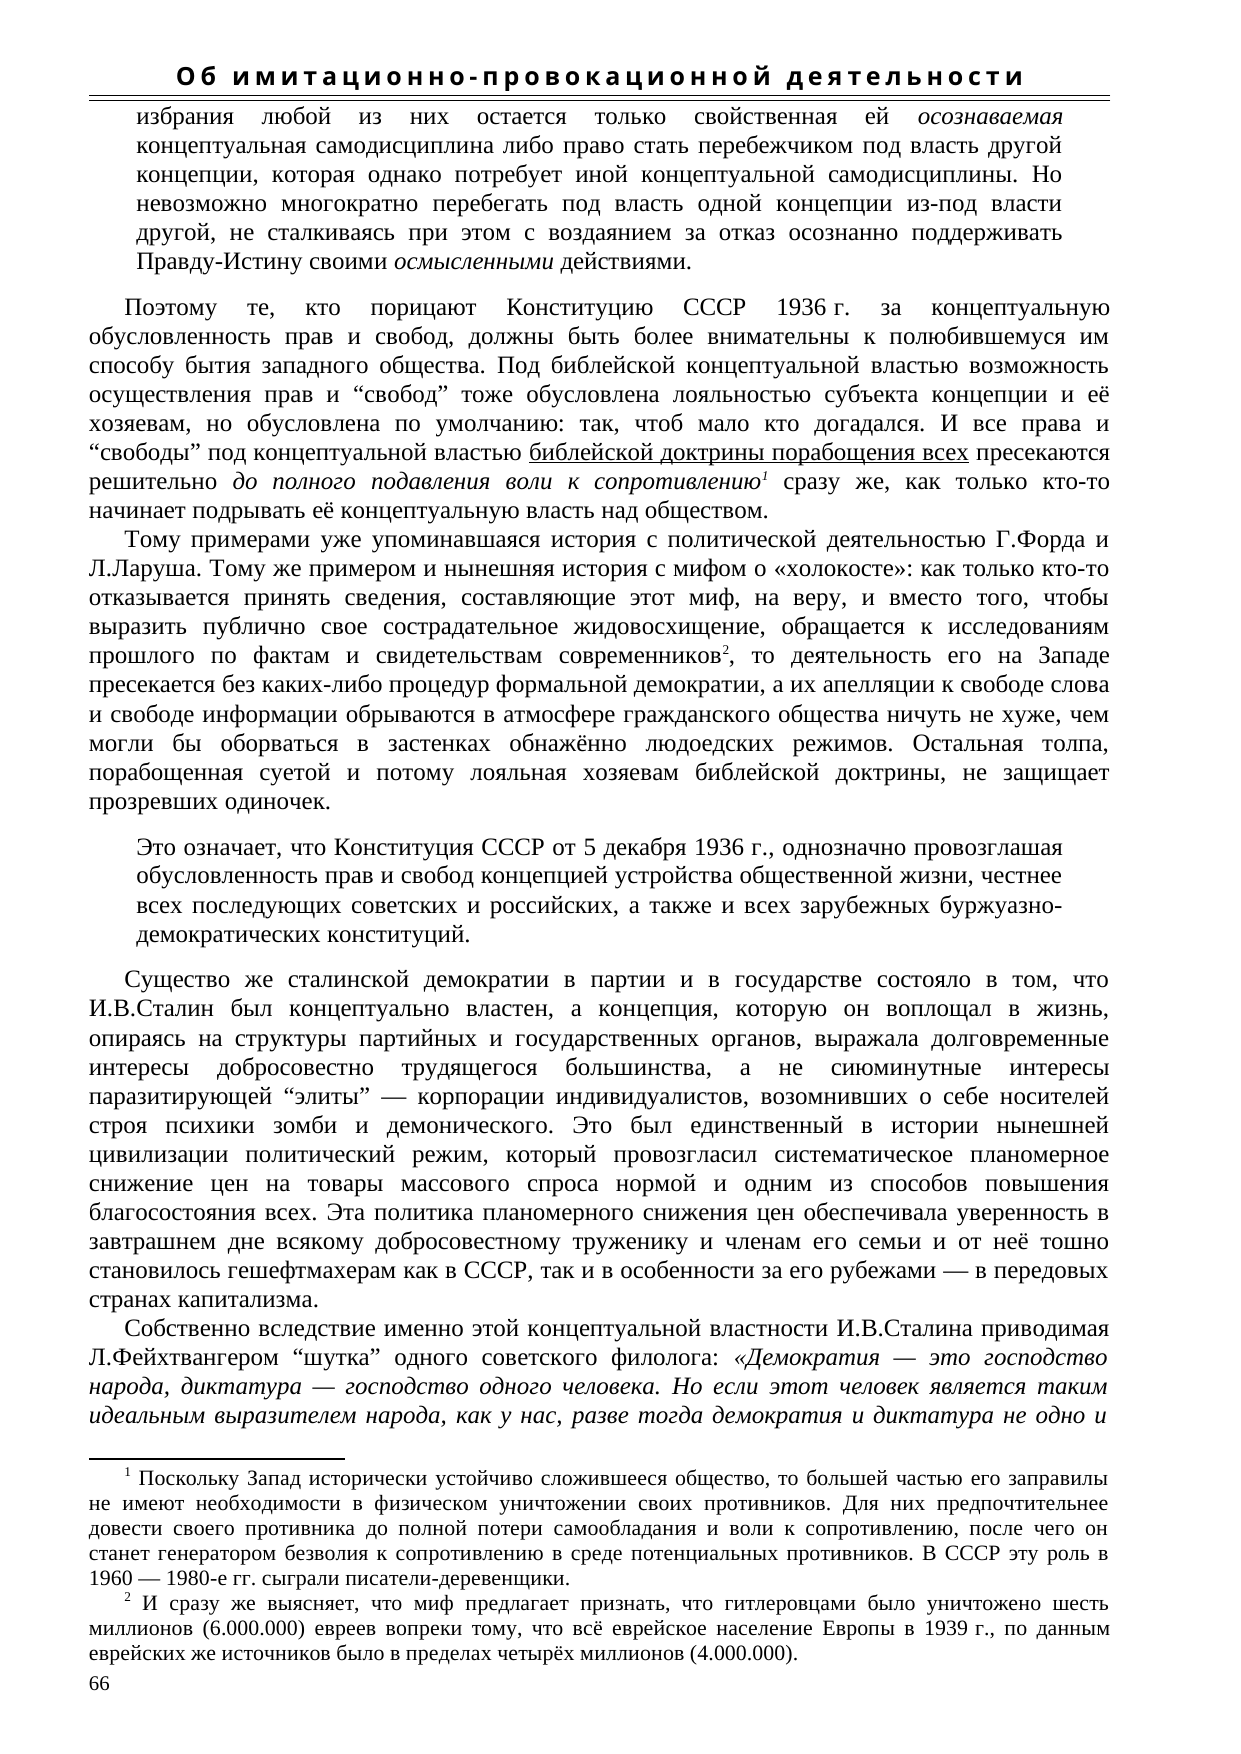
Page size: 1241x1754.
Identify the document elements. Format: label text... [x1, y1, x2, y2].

text Поскольку Запад исторически устойчиво сложившееся общество, то большей частью его заправилы не имеют необходимости в физическом уничтожении своих противников. Для них предпочтительнее довести своего противника до полной потери самообладания и воли к сопротивлению, после чего он станет генератором безволия к сопротивлению в среде потенциальных противников. В СССР эту роль в 1960 — 1980‑е гг. сыграли писатели-деревенщики. [89, 1465, 1110, 1590]
text Тому примерами уже упоминавшаяся история с политической деятельностью Г.Форда и Л.Ларуша. Тому же примером и нынешняя история с мифом о «холокосте»: как только кто-то отказывается принять сведения, составляющие этот миф, на веру, и вместо того, чтобы выразить публично свое сострадательное жидовосхищение, обращается к исследованиям прошлого по фактам и свидетельствам современников, то деятельность его на Западе пресекается без каких-либо процедур формальной демократии, а их апелляции к свободе слова и свободе информации обрываются в атмосфере гражданского общества ничуть не хуже, чем могли бы оборваться в застенках обнажённо людоедских режимов. Остальная толпа, порабощенная суетой и потому лояльная хозяевам библейской доктрины, не защищает прозревших одиночек. [89, 524, 1110, 815]
text Это означает, что Конституция СССР от 5 декабря 1936 г., однозначно провозглашая обусловленность прав и свобод концепцией устройства общественной жизни, честнее всех последующих советских и российских, а также и всех зарубежных буржуазно-демокра­ти­чес­ких конституций. [136, 831, 1063, 948]
text Собственно вследствие именно этой концептуальной властности И.В.Сталина приводимая Л.Фейхтвангером “шутка” одного советского филолога: «Демократия — это господство народа, диктатура — господство одного человека. Но если этот человек является таким идеальным выразителем народа, как у нас, разве тогда демократия и диктатура не одно и [89, 1313, 1110, 1429]
text Поэтому те, кто порицают Конституцию СССР 1936 г. за концептуальную обусловленность прав и свобод, должны быть более внимательны к полюбившемуся им способу бытия западного общества. Под библейской концептуальной властью возможность осуществления прав и “свобод” тоже обусловлена лояльностью субъекта концепции и её хозяевам, но обусловлена по умолчанию: так, чтоб мало кто догадался. И все права и “свободы” под концептуальной властью библейской доктрины порабощения всех пресекаются решительно до полного подавления воли к сопротивлению сразу же, как только кто-то начинает подрывать её концептуальную власть над обществом. [89, 292, 1110, 524]
text Существо же сталинской демократии в партии и в государстве состояло в том, что И.В.Сталин был концептуально властен, а концепция, которую он воплощал в жизнь, опираясь на структуры партийных и государственных органов, выражала долговременные интересы добросовестно трудящегося большинства, а не сиюминутные интересы паразитирующей “элиты” — корпорации индивидуалистов, возомнивших о себе носителей строя психики зомби и демонического. Это был единственный в истории нынешней цивилизации политический режим, который провозгласил систематическое планомерное снижение цен на товары массового спроса нормой и одним из способов повышения благосостояния всех. Эта политика планомерного снижения цен обеспечивала уверенность в завтрашнем дне всякому добросовестному труженику и членам его семьи и от неё тошно становилось гешефтмахерам как в СССР, так и в особенности за его рубежами — в передовых странах капитализма. [89, 964, 1110, 1313]
text избрания любой из них остается только свойственная ей осознаваемая концептуальная самодисциплина либо право стать перебежчиком под власть другой концепции, которая однако потребует иной концептуальной самодисциплины. Но невозможно многократно перебегать под власть одной концепции из-под власти другой, не сталкиваясь при этом с воздаянием за отказ осознанно поддерживать Правду-Истину своими осмысленными действиями. [136, 101, 1063, 275]
text И сразу же выясняет, что миф предлагает признать, что гитлеровцами было уничтожено шесть миллионов (6.000.000) евреев вопреки тому, что всё еврейское население Европы в 1939 г., по данным еврейских же источников было в пределах четырёх миллионов (4.000.000). [89, 1590, 1110, 1665]
